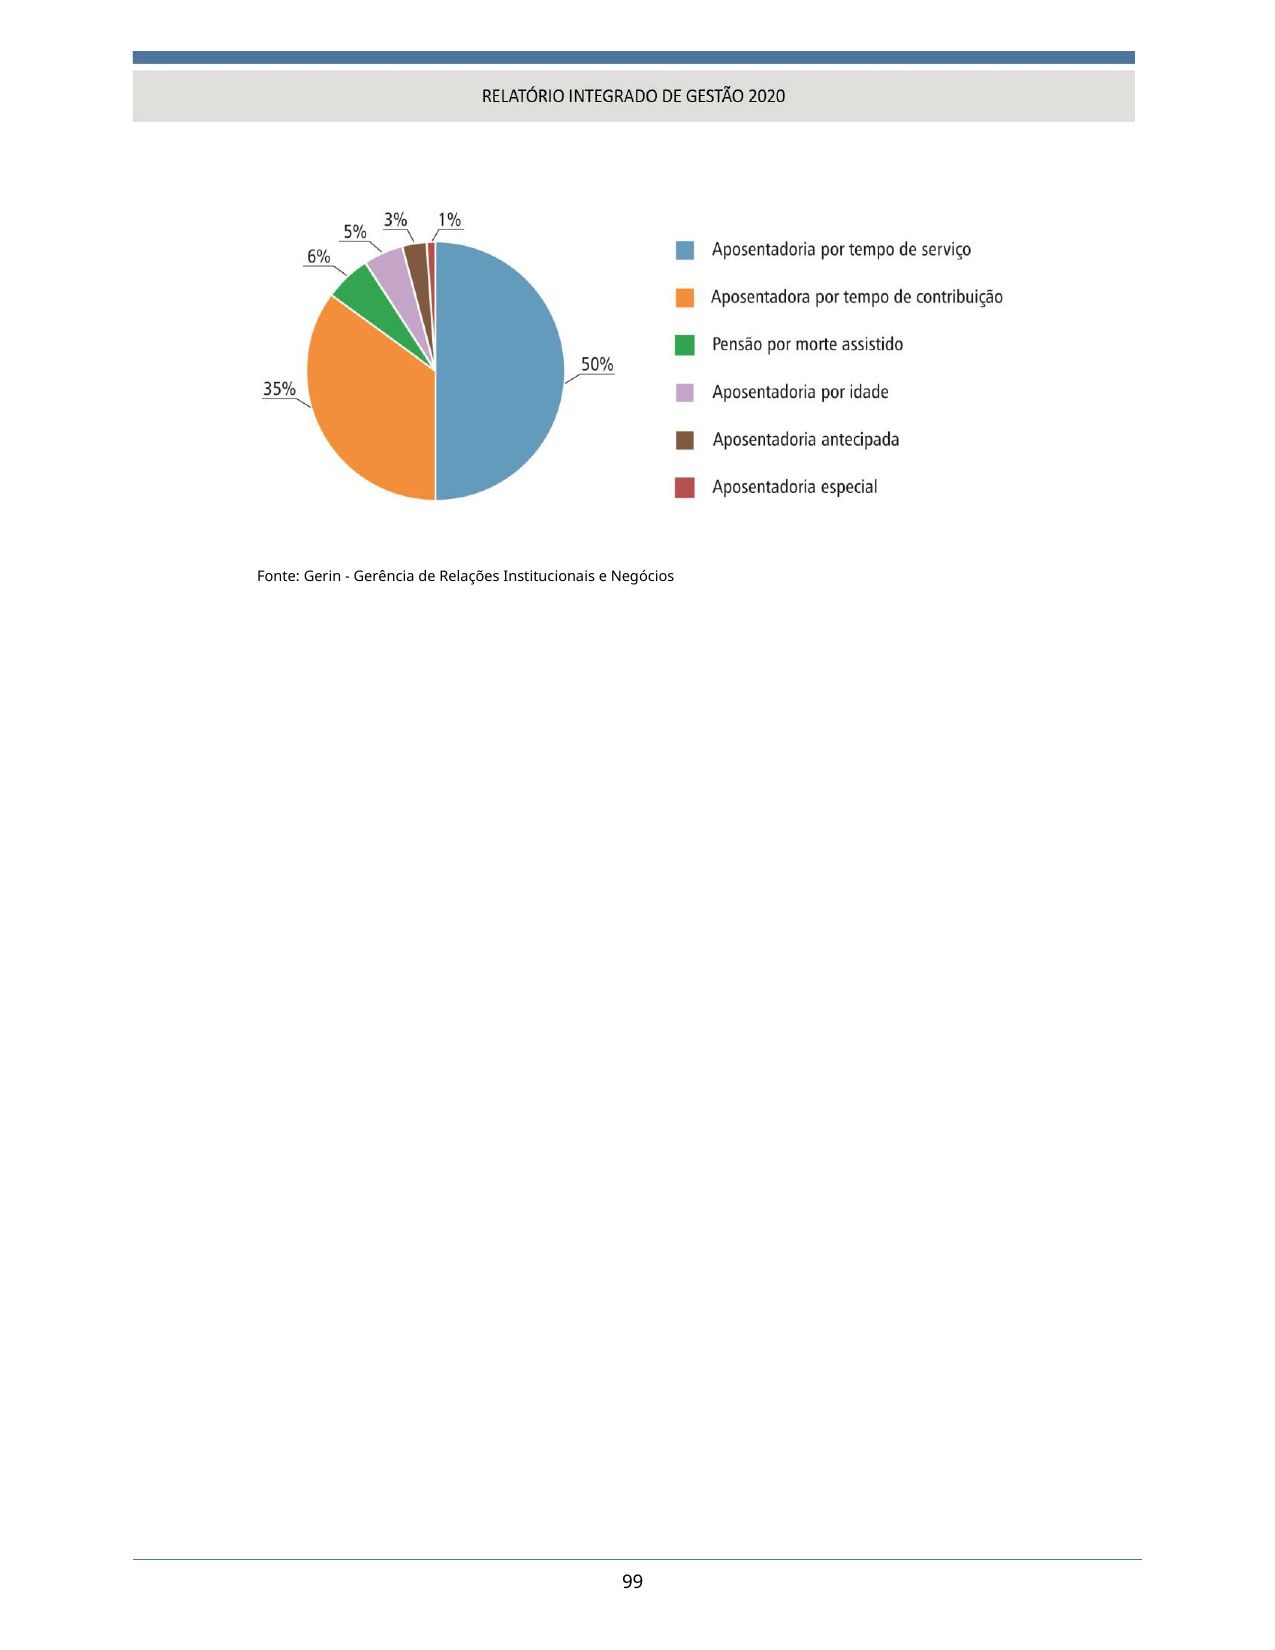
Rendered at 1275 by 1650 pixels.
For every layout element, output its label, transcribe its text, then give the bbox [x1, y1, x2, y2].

text Fonte: Gerin - Gerência de Relações Institucionais e Negócios [257, 565, 1202, 585]
